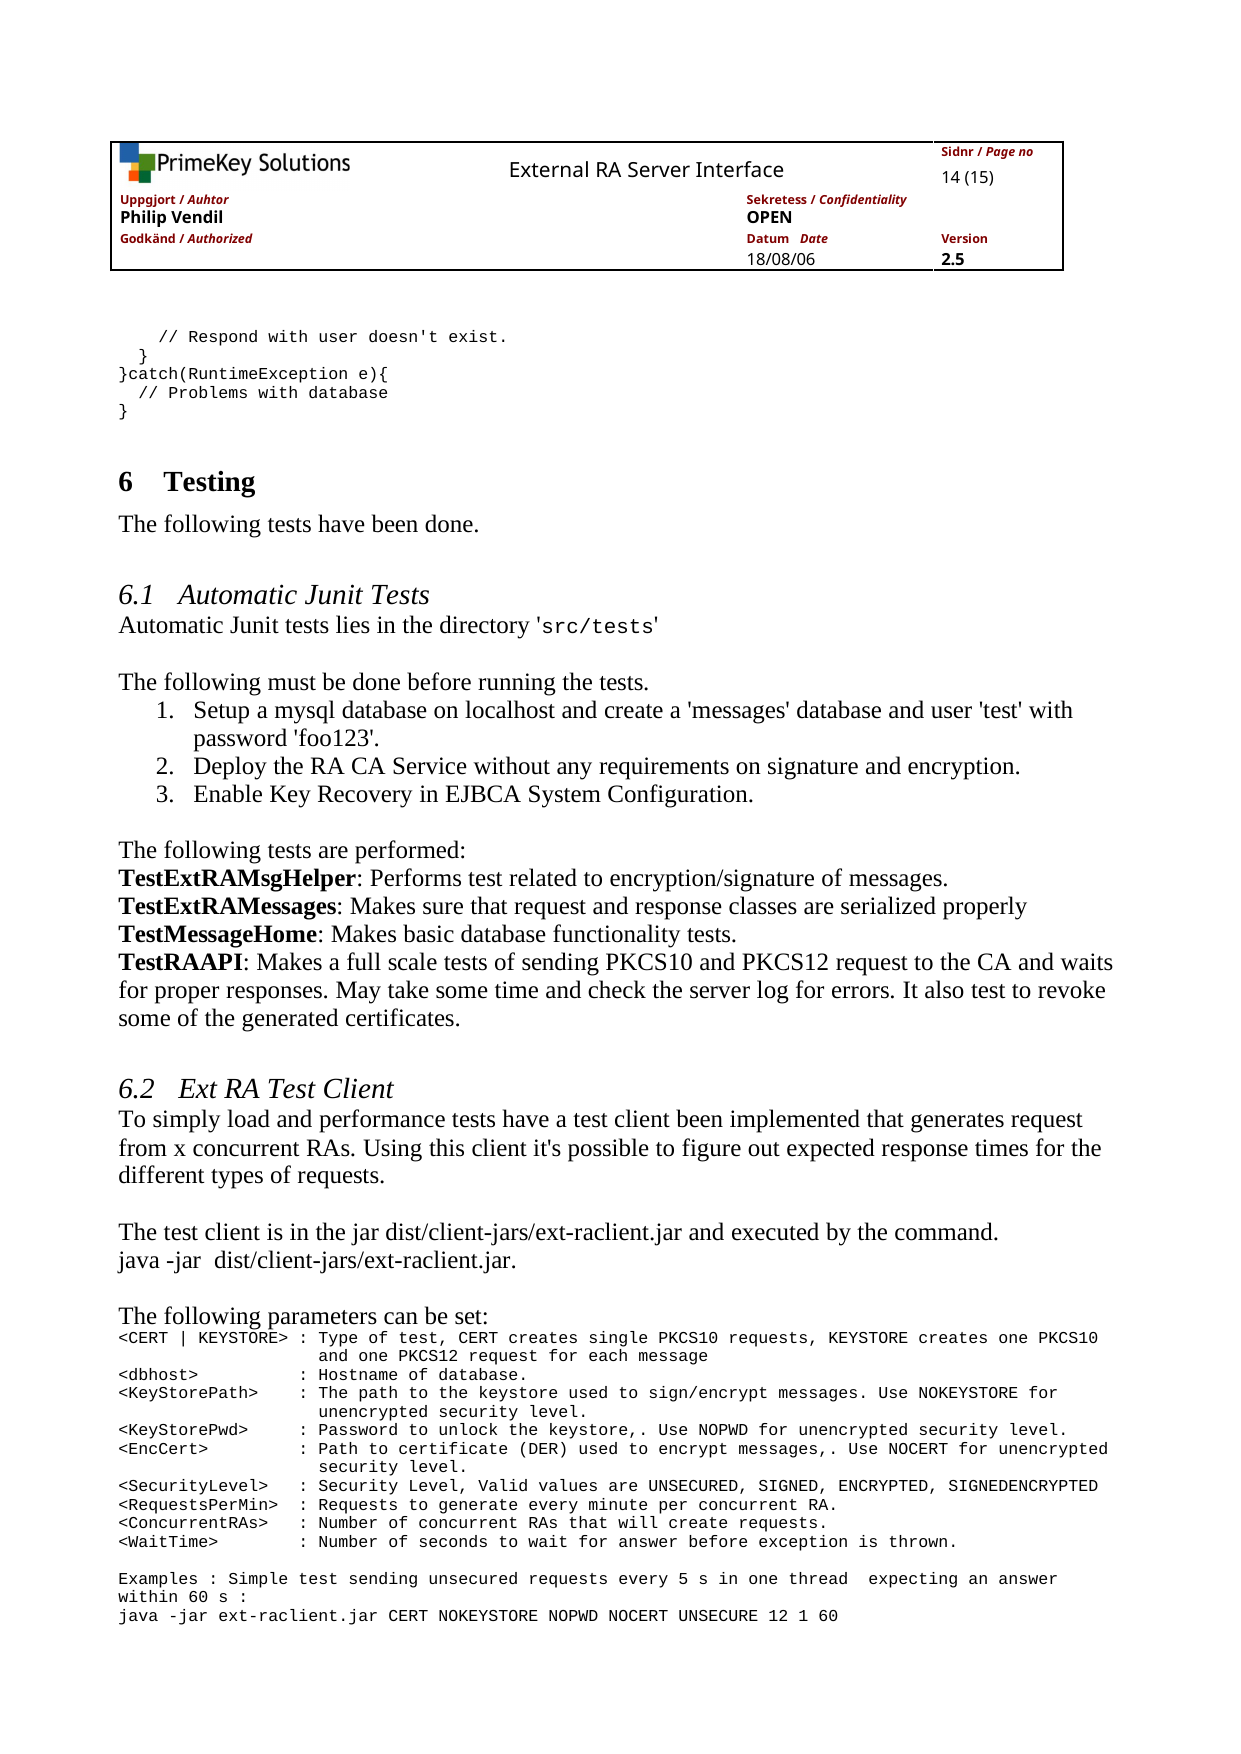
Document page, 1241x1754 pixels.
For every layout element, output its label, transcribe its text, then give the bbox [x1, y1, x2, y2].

text <KeyStorePwd> : Password to unlock the keystore,. Use NOPWD for unencrypted security level. <EncCert> : Path to certificate (DER) used to encrypt messages,. Use NOCERT for unencrypted [118, 1422, 1122, 1459]
text security level. [118, 1459, 1122, 1478]
text } [118, 347, 1122, 366]
text and one PKCS12 request for each message [118, 1348, 1122, 1367]
subtitle Ext RA Test Client [118, 1073, 1122, 1105]
text java -jar ext-raclient.jar CERT NOKEYSTORE NOPWD NOCERT UNSECURE 12 1 60 [118, 1608, 1122, 1626]
text } [118, 403, 1122, 422]
text TestRAAPI: Makes a full scale tests of sending PKCS10 and PKCS12 request to the CA and waits for proper responses. May take some time and check the server log for errors. It also test to revoke some of the generated certificates. [118, 948, 1122, 1032]
text <SecurityLevel> : Security Level, Valid values are UNSECURED, SIGNED, ENCRYPTED, SIGNEDENCRYPTED <RequestsPerMin> : Requests to generate every minute per concurrent RA. [118, 1478, 1122, 1515]
text The following tests are performed: [118, 836, 1122, 864]
text <dbhost> : Hostname of database. [118, 1367, 1122, 1385]
list Setup a mysql database on localhost and create a 'messages' database and user 'test' with password 'foo123'. [156, 696, 1122, 752]
text The following must be done before running the tests. [118, 668, 1122, 696]
text }catch(RuntimeException e){ [118, 366, 1122, 384]
text The test client is in the jar dist/client-jars/ext-raclient.jar and executed by the command. [118, 1217, 1122, 1246]
text TestExtRAMessages: Makes sure that request and response classes are serialized properly [118, 892, 1122, 920]
text unencrypted security level. [118, 1404, 1122, 1422]
text The following tests have been done. [118, 510, 1122, 538]
text <KeyStorePath> : The path to the keystore used to sign/encrypt messages. Use NOKEYSTORE for [118, 1385, 1122, 1404]
text TestExtRAMsgHelper: Performs test related to encryption/signature of messages. [118, 864, 1122, 892]
text Automatic Junit tests lies in the directory 'src/tests' [118, 611, 1122, 640]
list Deploy the RA CA Service without any requirements on signature and encryption. [156, 752, 1122, 780]
subtitle Testing [118, 465, 1122, 498]
text <CERT | KEYSTORE> : Type of test, CERT creates single PKCS10 requests, KEYSTORE creates one PKCS10 [118, 1329, 1122, 1348]
text The following parameters can be set: [118, 1302, 1122, 1329]
text Examples : Simple test sending unsecured requests every 5 s in one thread expecting an answer within 60 s : [118, 1571, 1122, 1608]
text To simply load and performance tests have a test client been implemented that generates request from x concurrent RAs. Using this client it's possible to figure out expected response times for the different types of requests. [118, 1105, 1122, 1189]
text java -jar dist/client-jars/ext-raclient.jar. [118, 1246, 1122, 1273]
list Enable Key Recovery in EJBCA System Configuration. [156, 780, 1122, 808]
text <WaitTime> : Number of seconds to wait for answer before exception is thrown. [118, 1533, 1122, 1552]
text // Respond with user doesn't exist. [118, 329, 1122, 347]
text // Problems with database [118, 384, 1122, 403]
subtitle Automatic Junit Tests [118, 579, 1122, 611]
text <ConcurrentRAs> : Number of concurrent RAs that will create requests. [118, 1515, 1122, 1533]
text TestMessageHome: Makes basic database functionality tests. [118, 920, 1122, 948]
